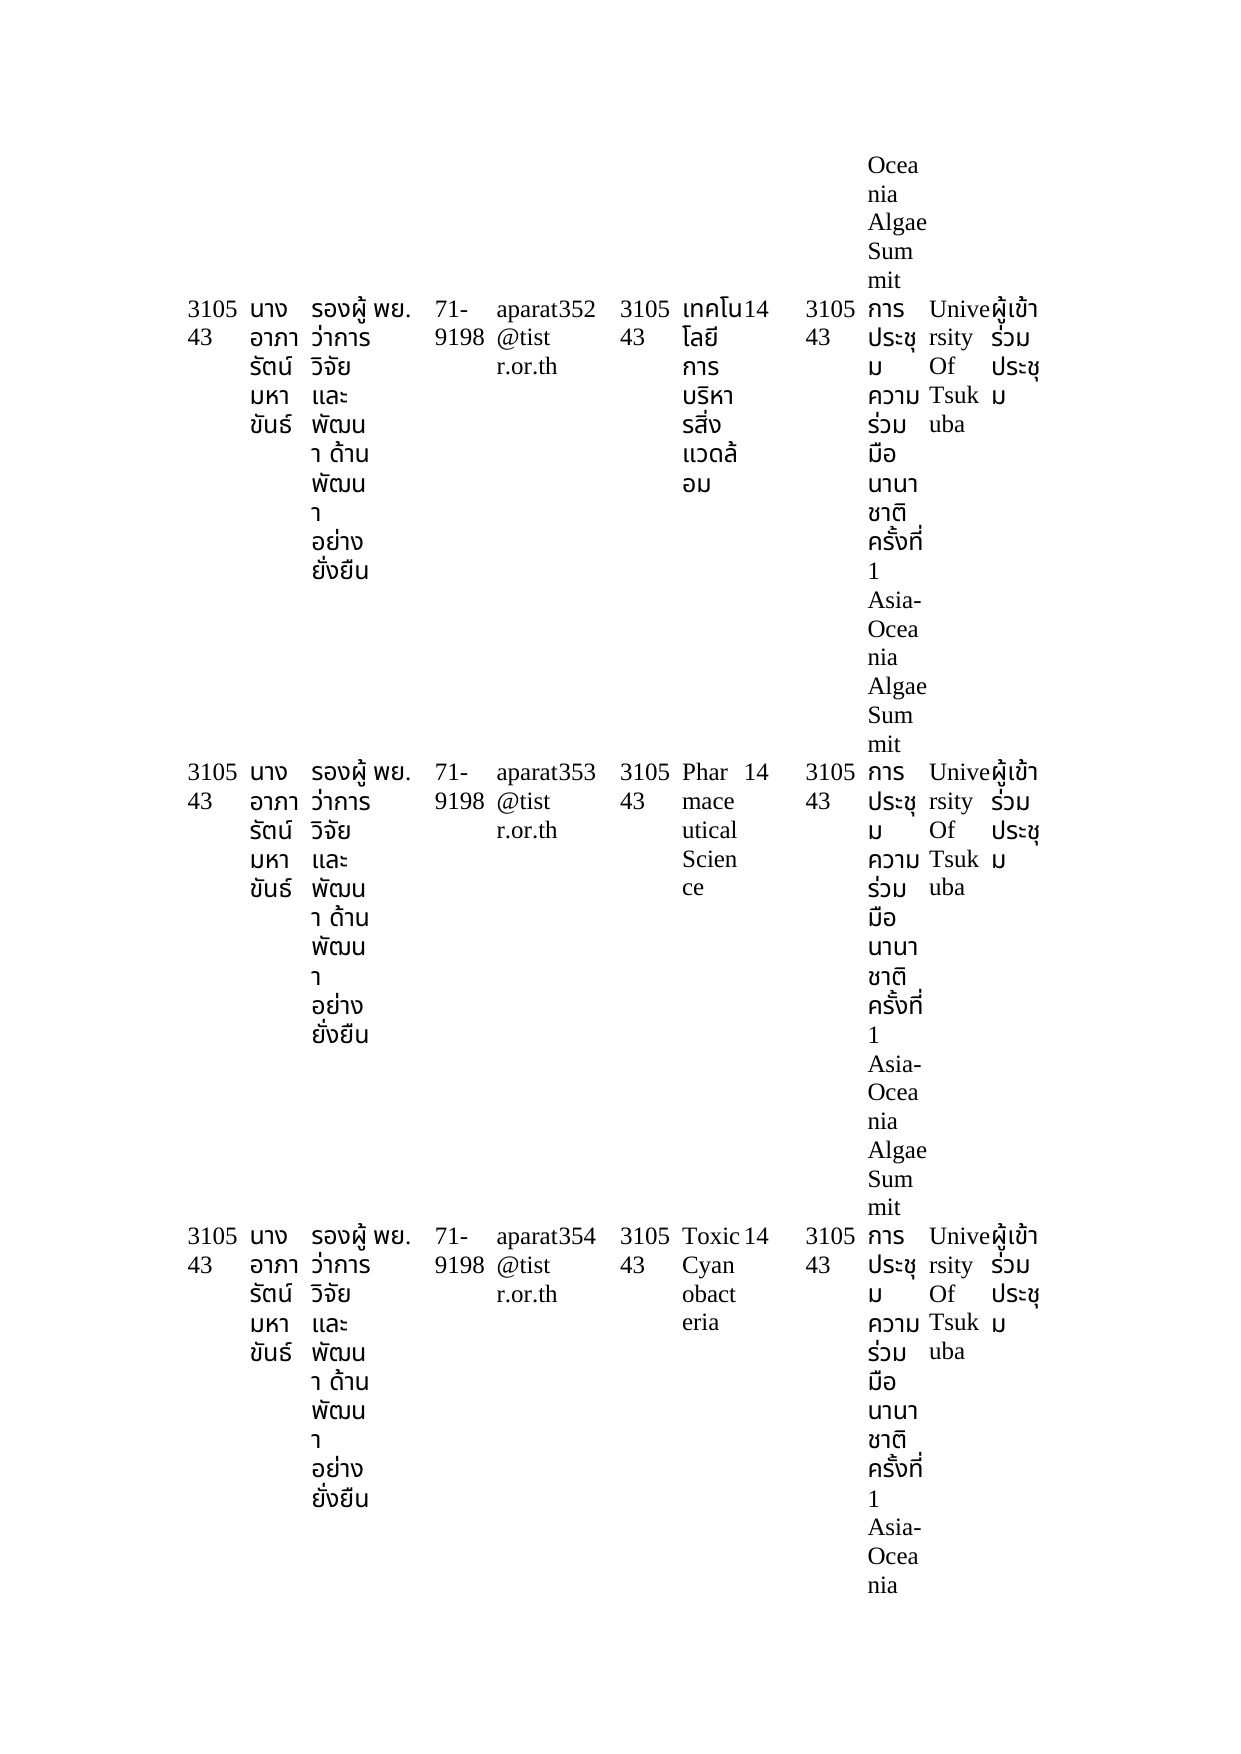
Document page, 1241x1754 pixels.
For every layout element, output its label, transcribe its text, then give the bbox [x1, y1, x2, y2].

table_cell [558, 150, 620, 294]
table_cell [188, 150, 249, 294]
table_cell 352 [558, 294, 620, 757]
table_cell aparat@tistr.or.th [496, 1221, 558, 1599]
table_cell 71-9198 [435, 294, 496, 757]
table_cell [311, 150, 373, 294]
table_cell นางอาภารัตน์ มหาขันธ์ [249, 294, 311, 757]
table_cell Pharmaceutical Science [682, 758, 743, 1221]
table_cell University Of Tsukuba [929, 1221, 991, 1599]
table_cell 310543 [805, 1221, 867, 1599]
table_cell ผู้เข้าร่วมประชุม [991, 758, 1053, 1221]
table_cell 71-9198 [435, 1221, 496, 1599]
table_cell พย. [373, 1221, 434, 1599]
table_cell 14 [744, 294, 805, 757]
table_cell [929, 150, 991, 294]
table_cell พย. [373, 758, 434, 1221]
table_cell รองผู้ว่าการวิจัยและพัฒนา ด้านพัฒนาอย่างยั่งยืน [311, 1221, 373, 1599]
table_cell 310543 [188, 294, 249, 757]
table_cell 310543 [805, 294, 867, 757]
table_cell Oceania Algae Summit [867, 150, 929, 294]
table_cell 310543 [188, 758, 249, 1221]
table_cell 14 [744, 758, 805, 1221]
table_cell [805, 150, 867, 294]
table_cell University Of Tsukuba [929, 758, 991, 1221]
table_cell ผู้เข้าร่วมประชุม [991, 294, 1053, 757]
table_cell การประชุมความร่วมมือนานาชาติ ครั้งที่ 1 Asia-Oceania Algae Summit [867, 294, 929, 757]
table_cell นางอาภารัตน์ มหาขันธ์ [249, 1221, 311, 1599]
table_cell รองผู้ว่าการวิจัยและพัฒนา ด้านพัฒนาอย่างยั่งยืน [311, 294, 373, 757]
table_cell aparat@tistr.or.th [496, 294, 558, 757]
table_cell 310543 [188, 1221, 249, 1599]
table_cell 310543 [620, 758, 682, 1221]
table_cell 310543 [805, 758, 867, 1221]
table_cell aparat@tistr.or.th [496, 758, 558, 1221]
table_cell พย. [373, 294, 434, 757]
table_cell รองผู้ว่าการวิจัยและพัฒนา ด้านพัฒนาอย่างยั่งยืน [311, 758, 373, 1221]
table_cell [682, 150, 743, 294]
table_cell [435, 150, 496, 294]
table_cell ผู้เข้าร่วมประชุม [991, 1221, 1053, 1599]
table_cell [249, 150, 311, 294]
table_cell [620, 150, 682, 294]
table_cell University Of Tsukuba [929, 294, 991, 757]
table_cell นางอาภารัตน์ มหาขันธ์ [249, 758, 311, 1221]
table_cell เทคโนโลยีการบริหารสิ่งแวดล้อม [682, 294, 743, 757]
table_cell 310543 [620, 1221, 682, 1599]
table_cell 354 [558, 1221, 620, 1599]
table_cell [373, 150, 434, 294]
table_cell 353 [558, 758, 620, 1221]
table_cell [744, 150, 805, 294]
table_cell การประชุมความร่วมมือนานาชาติ ครั้งที่ 1 Asia-Oceania [867, 1221, 929, 1599]
table_cell 310543 [620, 294, 682, 757]
table_cell [991, 150, 1053, 294]
table_cell 14 [744, 1221, 805, 1599]
table_cell [496, 150, 558, 294]
table_cell 71-9198 [435, 758, 496, 1221]
table_cell Toxic Cyanobacteria [682, 1221, 743, 1599]
table_cell การประชุมความร่วมมือนานาชาติ ครั้งที่ 1 Asia-Oceania Algae Summit [867, 758, 929, 1221]
